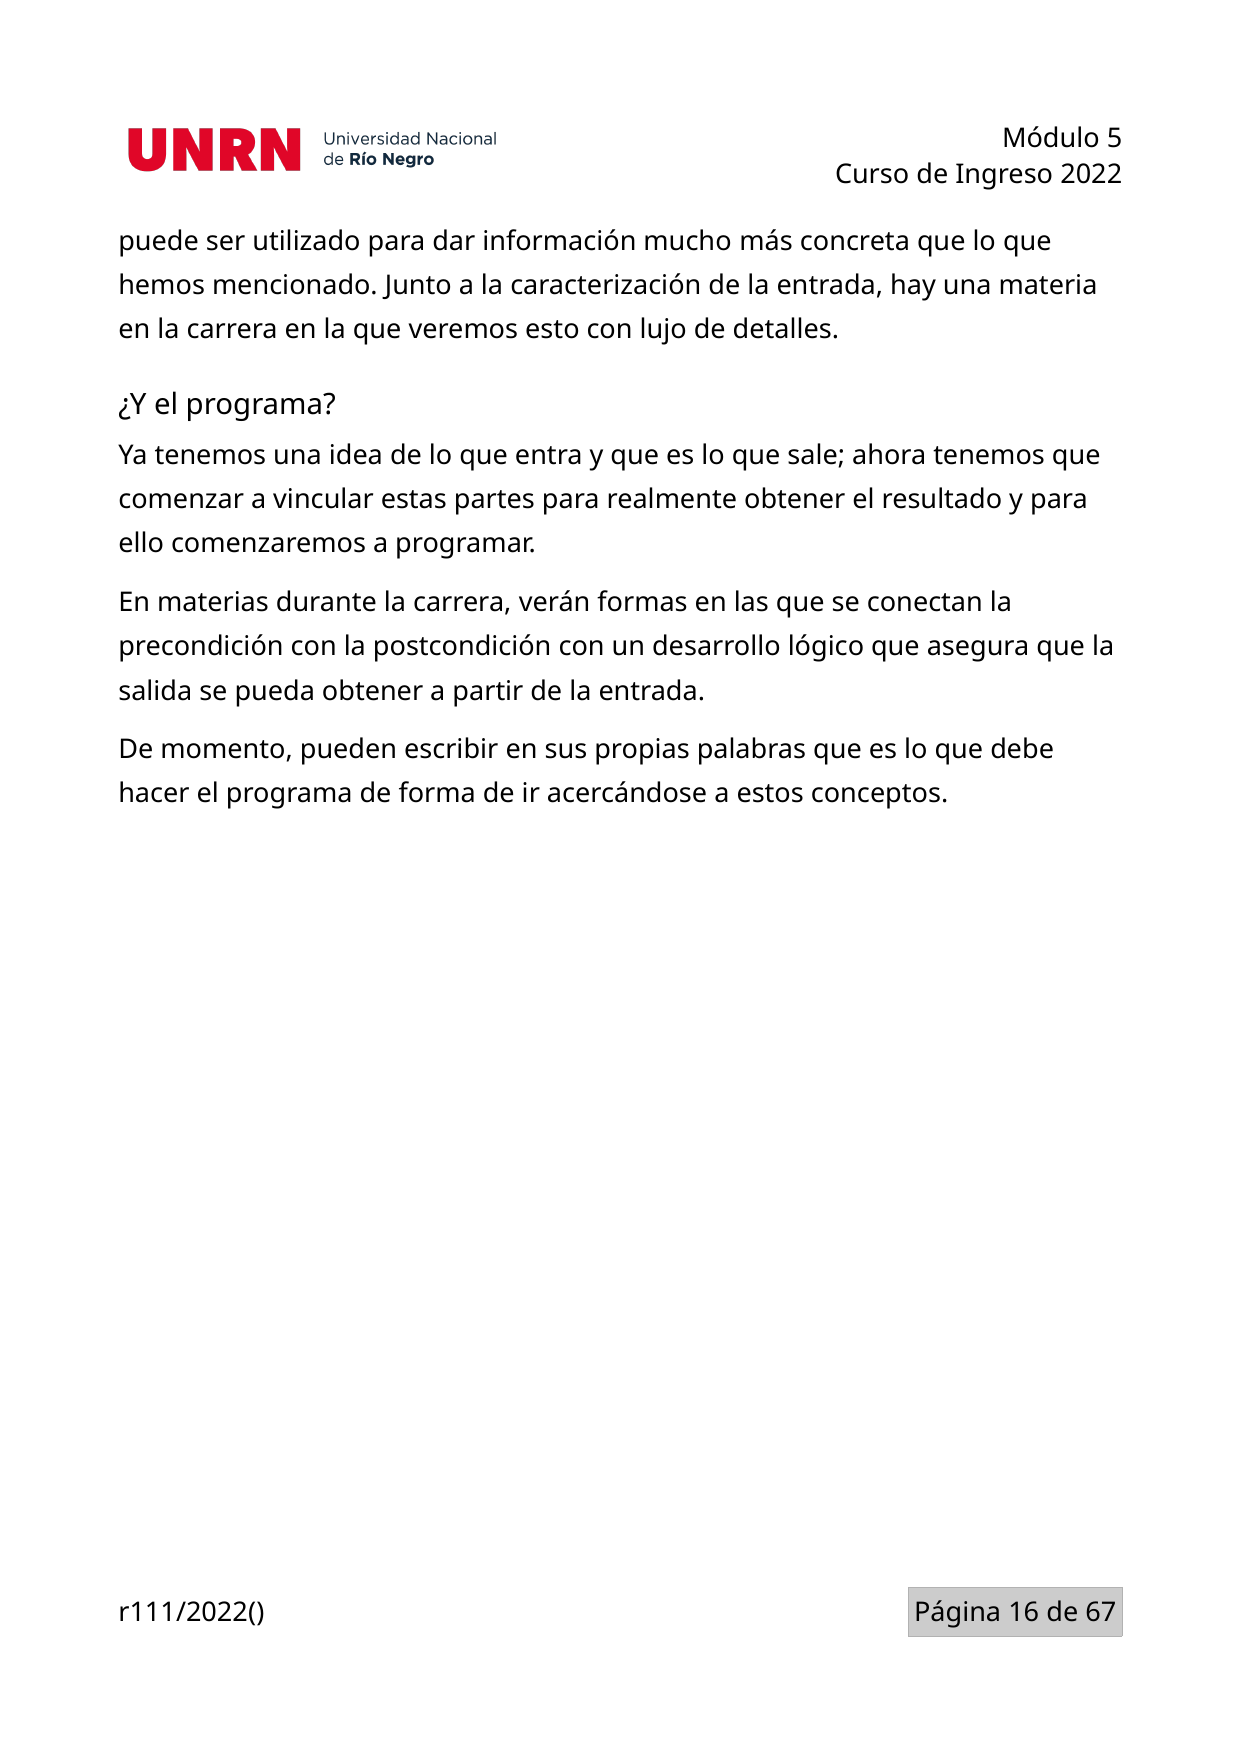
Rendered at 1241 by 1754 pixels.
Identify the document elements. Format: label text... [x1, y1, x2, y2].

text Ya tenemos una idea de lo que entra y que es lo que sale; ahora tenemos que comenzar a vincular estas partes para realmente obtener el resultado y para ello comenzaremos a programar. [118, 436, 1122, 561]
picture [118, 118, 505, 180]
text De momento, pueden escribir en sus propias palabras que es lo que debe hacer el programa de forma de ir acercándose a estos conceptos. [118, 730, 1122, 811]
text puede ser utilizado para dar información mucho más concreta que lo que hemos mencionado. Junto a la caracterización de la entrada, hay una materia en la carrera en la que veremos esto con lujo de detalles. [118, 221, 1122, 347]
text En materias durante la carrera, verán formas en las que se conectan la precondición con la postcondición con un desarrollo lógico que asegura que la salida se pueda obtener a partir de la entrada. [118, 583, 1122, 708]
subtitle ¿Y el programa? [118, 383, 1122, 423]
